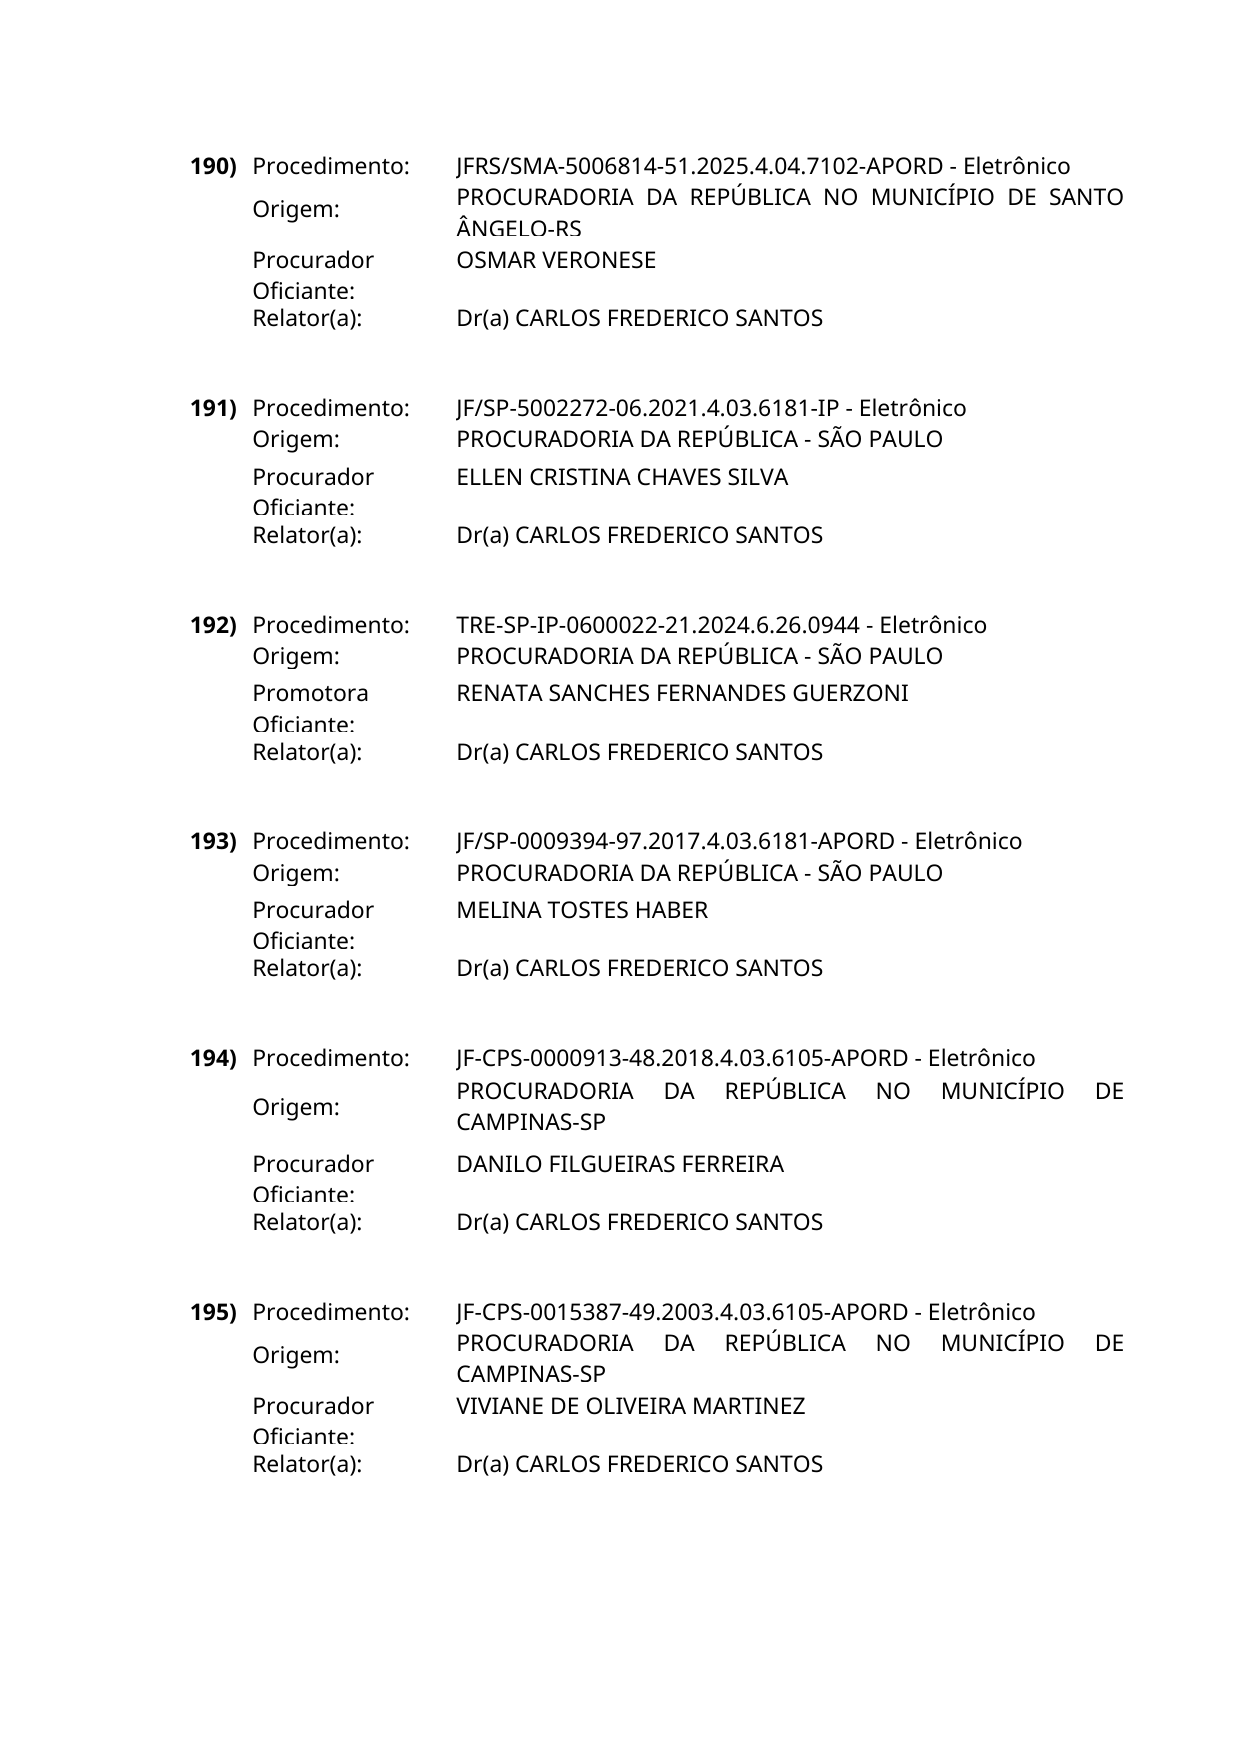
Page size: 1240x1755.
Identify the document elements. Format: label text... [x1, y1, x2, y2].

table_cell [0, 1206, 189, 1237]
table_cell [0, 423, 189, 452]
table_cell 191) [190, 392, 252, 421]
table_cell [0, 550, 189, 609]
table_cell [0, 150, 189, 179]
table_cell PROCURADORIA DA REPÚBLICA NO MUNICÍPIO DE SANTO ÂNGELO-RS [456, 181, 1125, 236]
table_cell [0, 453, 189, 461]
table_cell [1125, 953, 1239, 984]
table_header Relator(a): [252, 736, 456, 765]
table_cell [0, 392, 189, 421]
table_header Relator(a): [252, 953, 456, 982]
table_cell [456, 886, 1125, 894]
table_cell [190, 1390, 252, 1442]
table_cell [1125, 640, 1239, 669]
table_cell 192) [190, 609, 252, 638]
table_cell [190, 244, 252, 296]
table_cell [190, 767, 252, 825]
table_cell 190) [190, 150, 252, 179]
table_cell [456, 767, 1125, 825]
table_cell JF-CPS-0015387-49.2003.4.03.6105-APORD - Eletrônico [456, 1296, 1125, 1325]
table_cell [252, 1382, 456, 1390]
table_cell Procedimento: [252, 1296, 456, 1325]
table_cell Procurador Oficiante: [252, 1148, 456, 1202]
table_cell [456, 453, 1125, 461]
table_cell [1125, 453, 1239, 461]
table_cell [0, 1448, 189, 1479]
table_cell [0, 953, 189, 984]
table_cell [252, 948, 456, 952]
table_cell [0, 857, 189, 886]
table_cell [456, 1444, 1125, 1448]
table_cell [190, 953, 252, 984]
table_cell [252, 453, 456, 461]
table_cell [1125, 948, 1239, 952]
table_cell [190, 334, 252, 392]
table_cell Procedimento: [252, 392, 456, 421]
table_cell PROCURADORIA DA REPÚBLICA - SÃO PAULO [456, 423, 1125, 452]
table_cell [252, 886, 456, 894]
table_cell [252, 669, 456, 677]
table_cell [0, 1296, 189, 1325]
table_cell [0, 948, 189, 952]
table_cell [1125, 825, 1239, 854]
table_cell PROCURADORIA DA REPÚBLICA NO MUNICÍPIO DE CAMPINAS-SP [456, 1073, 1125, 1139]
table_cell Procurador Oficiante: [252, 461, 456, 515]
table_cell [0, 303, 189, 334]
table_header Relator(a): [252, 303, 456, 332]
table_cell [1125, 519, 1239, 550]
table_cell [252, 1237, 456, 1296]
table_cell [0, 236, 189, 244]
table_cell [456, 1237, 1125, 1296]
table_cell Procedimento: [252, 1042, 456, 1071]
table_cell [0, 1073, 189, 1139]
table_cell [1125, 392, 1239, 421]
table_cell [1125, 767, 1239, 825]
table_cell [1125, 550, 1239, 609]
table_header [456, 0, 1125, 150]
table_cell JF/SP-0009394-97.2017.4.03.6181-APORD - Eletrônico [456, 825, 1125, 854]
table_cell [0, 334, 189, 392]
table_cell [456, 948, 1125, 952]
table_cell [1125, 1444, 1239, 1448]
table_cell [456, 1382, 1125, 1390]
table_cell [0, 519, 189, 550]
table_cell [252, 236, 456, 244]
table_cell [0, 1202, 189, 1206]
table_cell [1125, 150, 1239, 179]
table_header Relator(a): [252, 519, 456, 548]
table_cell [252, 1139, 456, 1148]
table_cell [190, 1448, 252, 1479]
table_cell [456, 550, 1125, 609]
table_cell JF/SP-5002272-06.2021.4.03.6181-IP - Eletrônico [456, 392, 1125, 421]
table_cell Procurador Oficiante: [252, 1390, 456, 1444]
table_cell [190, 1444, 252, 1448]
table_cell [1125, 736, 1239, 767]
table_cell [0, 181, 189, 236]
table_cell Origem: [252, 640, 456, 669]
table_cell [190, 736, 252, 767]
table_cell DANILO FILGUEIRAS FERREIRA [456, 1148, 1125, 1200]
table_cell [190, 550, 252, 609]
table_cell [190, 236, 252, 244]
table_cell [190, 1237, 252, 1296]
table_cell [456, 669, 1125, 677]
table_cell [1125, 609, 1239, 638]
table_cell [456, 334, 1125, 392]
table_header Relator(a): [252, 1448, 456, 1477]
table_cell [1125, 857, 1239, 886]
table_cell [190, 640, 252, 669]
table_cell [252, 1202, 456, 1206]
table_cell [190, 948, 252, 952]
table_cell [0, 894, 189, 946]
table_cell [190, 732, 252, 736]
table_header Dr(a) CARLOS FREDERICO SANTOS [456, 1448, 1125, 1477]
table_header Dr(a) CARLOS FREDERICO SANTOS [456, 303, 1125, 332]
table_cell [190, 453, 252, 461]
table_cell [1125, 984, 1239, 1042]
table_cell [190, 1202, 252, 1206]
table_cell Origem: [252, 1073, 456, 1139]
table_cell [252, 550, 456, 609]
table_cell [1125, 244, 1239, 296]
table_cell TRE-SP-IP-0600022-21.2024.6.26.0944 - Eletrônico [456, 609, 1125, 638]
table_header Dr(a) CARLOS FREDERICO SANTOS [456, 1206, 1125, 1235]
table_cell [456, 1202, 1125, 1206]
table_header Relator(a): [252, 1206, 456, 1235]
table_cell [252, 1444, 456, 1448]
table_cell [1125, 678, 1239, 732]
table_cell [1125, 1382, 1239, 1390]
table_cell Promotora Oficiante: [252, 678, 456, 732]
table_cell [190, 1382, 252, 1390]
table_cell [190, 181, 252, 236]
table_header [1125, 0, 1239, 150]
table_cell [190, 1206, 252, 1237]
table_cell [1125, 1206, 1239, 1237]
table_header Dr(a) CARLOS FREDERICO SANTOS [456, 953, 1125, 982]
table_cell [456, 984, 1125, 1042]
table_cell Procurador Oficiante: [252, 894, 456, 948]
table_cell [1125, 1296, 1239, 1325]
table_cell [456, 236, 1125, 244]
table_cell [0, 984, 189, 1042]
table_cell [1125, 1390, 1239, 1442]
table_cell [0, 244, 189, 296]
table_cell 195) [190, 1296, 252, 1325]
table_cell [0, 767, 189, 825]
table_cell [190, 857, 252, 886]
table_cell [190, 1073, 252, 1139]
table_cell Procurador Oficiante: [252, 244, 456, 298]
table_cell Origem: [252, 423, 456, 452]
table_cell PROCURADORIA DA REPÚBLICA - SÃO PAULO [456, 640, 1125, 669]
table_cell [1125, 732, 1239, 736]
table_cell [252, 732, 456, 736]
table_header Dr(a) CARLOS FREDERICO SANTOS [456, 519, 1125, 548]
table_cell [0, 825, 189, 854]
table_cell [190, 519, 252, 550]
table_cell [0, 1327, 189, 1382]
table_cell [190, 515, 252, 519]
table_cell [0, 886, 189, 894]
table_cell [190, 1139, 252, 1148]
table_cell MELINA TOSTES HABER [456, 894, 1125, 946]
table_cell [0, 678, 189, 732]
table_cell [1125, 1148, 1239, 1200]
table_cell [252, 984, 456, 1042]
table_cell [0, 609, 189, 638]
table_cell [1125, 1073, 1239, 1139]
table_cell [190, 303, 252, 334]
table_cell [0, 669, 189, 677]
table_cell [1125, 1139, 1239, 1148]
table_header [252, 0, 456, 150]
table_cell [190, 1327, 252, 1382]
table_cell [190, 894, 252, 946]
table_cell [252, 767, 456, 825]
table_cell OSMAR VERONESE [456, 244, 1125, 296]
table_cell Procedimento: [252, 609, 456, 638]
table_cell [252, 298, 456, 302]
table_cell Procedimento: [252, 825, 456, 854]
table_cell [252, 515, 456, 519]
table_cell [0, 732, 189, 736]
table_cell [0, 461, 189, 513]
table_cell [1125, 423, 1239, 452]
table_cell ELLEN CRISTINA CHAVES SILVA [456, 461, 1125, 513]
table_cell [190, 423, 252, 452]
table_cell [0, 1390, 189, 1442]
table_cell RENATA SANCHES FERNANDES GUERZONI [456, 678, 1125, 732]
table_cell Origem: [252, 1327, 456, 1382]
table_header [0, 0, 189, 150]
table_cell [0, 1042, 189, 1071]
table_cell [1125, 669, 1239, 677]
table_cell [1125, 1042, 1239, 1071]
table_cell [1125, 461, 1239, 513]
table_cell [1125, 181, 1239, 236]
table_cell Procedimento: [252, 150, 456, 179]
table_cell [0, 1139, 189, 1148]
table_cell [1125, 1237, 1239, 1296]
table_cell [1125, 515, 1239, 519]
table_cell [0, 736, 189, 767]
table_cell [190, 298, 252, 302]
table_cell [1125, 886, 1239, 894]
table_cell [456, 515, 1125, 519]
table_cell PROCURADORIA DA REPÚBLICA NO MUNICÍPIO DE CAMPINAS-SP [456, 1327, 1125, 1382]
table_cell [0, 1148, 189, 1200]
table_cell [190, 984, 252, 1042]
table_cell 194) [190, 1042, 252, 1071]
table_cell 193) [190, 825, 252, 854]
table_cell [1125, 1202, 1239, 1206]
table_header Dr(a) CARLOS FREDERICO SANTOS [456, 736, 1125, 765]
table_cell [1125, 334, 1239, 392]
table_cell Origem: [252, 181, 456, 236]
table_cell [1125, 1327, 1239, 1382]
table_cell [1125, 303, 1239, 334]
table_cell [1125, 1448, 1239, 1479]
table_cell [0, 1444, 189, 1448]
table_cell [1125, 236, 1239, 244]
table_cell [190, 669, 252, 677]
table_cell Origem: [252, 857, 456, 886]
table_cell [456, 732, 1125, 736]
table_cell [190, 886, 252, 894]
table_cell [0, 298, 189, 302]
table_cell PROCURADORIA DA REPÚBLICA - SÃO PAULO [456, 857, 1125, 886]
table_cell VIVIANE DE OLIVEIRA MARTINEZ [456, 1390, 1125, 1442]
table_cell JFRS/SMA-5006814-51.2025.4.04.7102-APORD - Eletrônico [456, 150, 1125, 179]
table_cell [190, 461, 252, 513]
table_cell [0, 640, 189, 669]
table_cell JF-CPS-0000913-48.2018.4.03.6105-APORD - Eletrônico [456, 1042, 1125, 1071]
table_cell [0, 1237, 189, 1296]
table_cell [190, 678, 252, 732]
table_cell [252, 334, 456, 392]
table_cell [0, 1382, 189, 1390]
table_cell [1125, 298, 1239, 302]
table_header [190, 0, 252, 150]
table_cell [1125, 894, 1239, 946]
table_cell [456, 298, 1125, 302]
table_cell [0, 515, 189, 519]
table_cell [190, 1148, 252, 1200]
table_cell [456, 1139, 1125, 1148]
